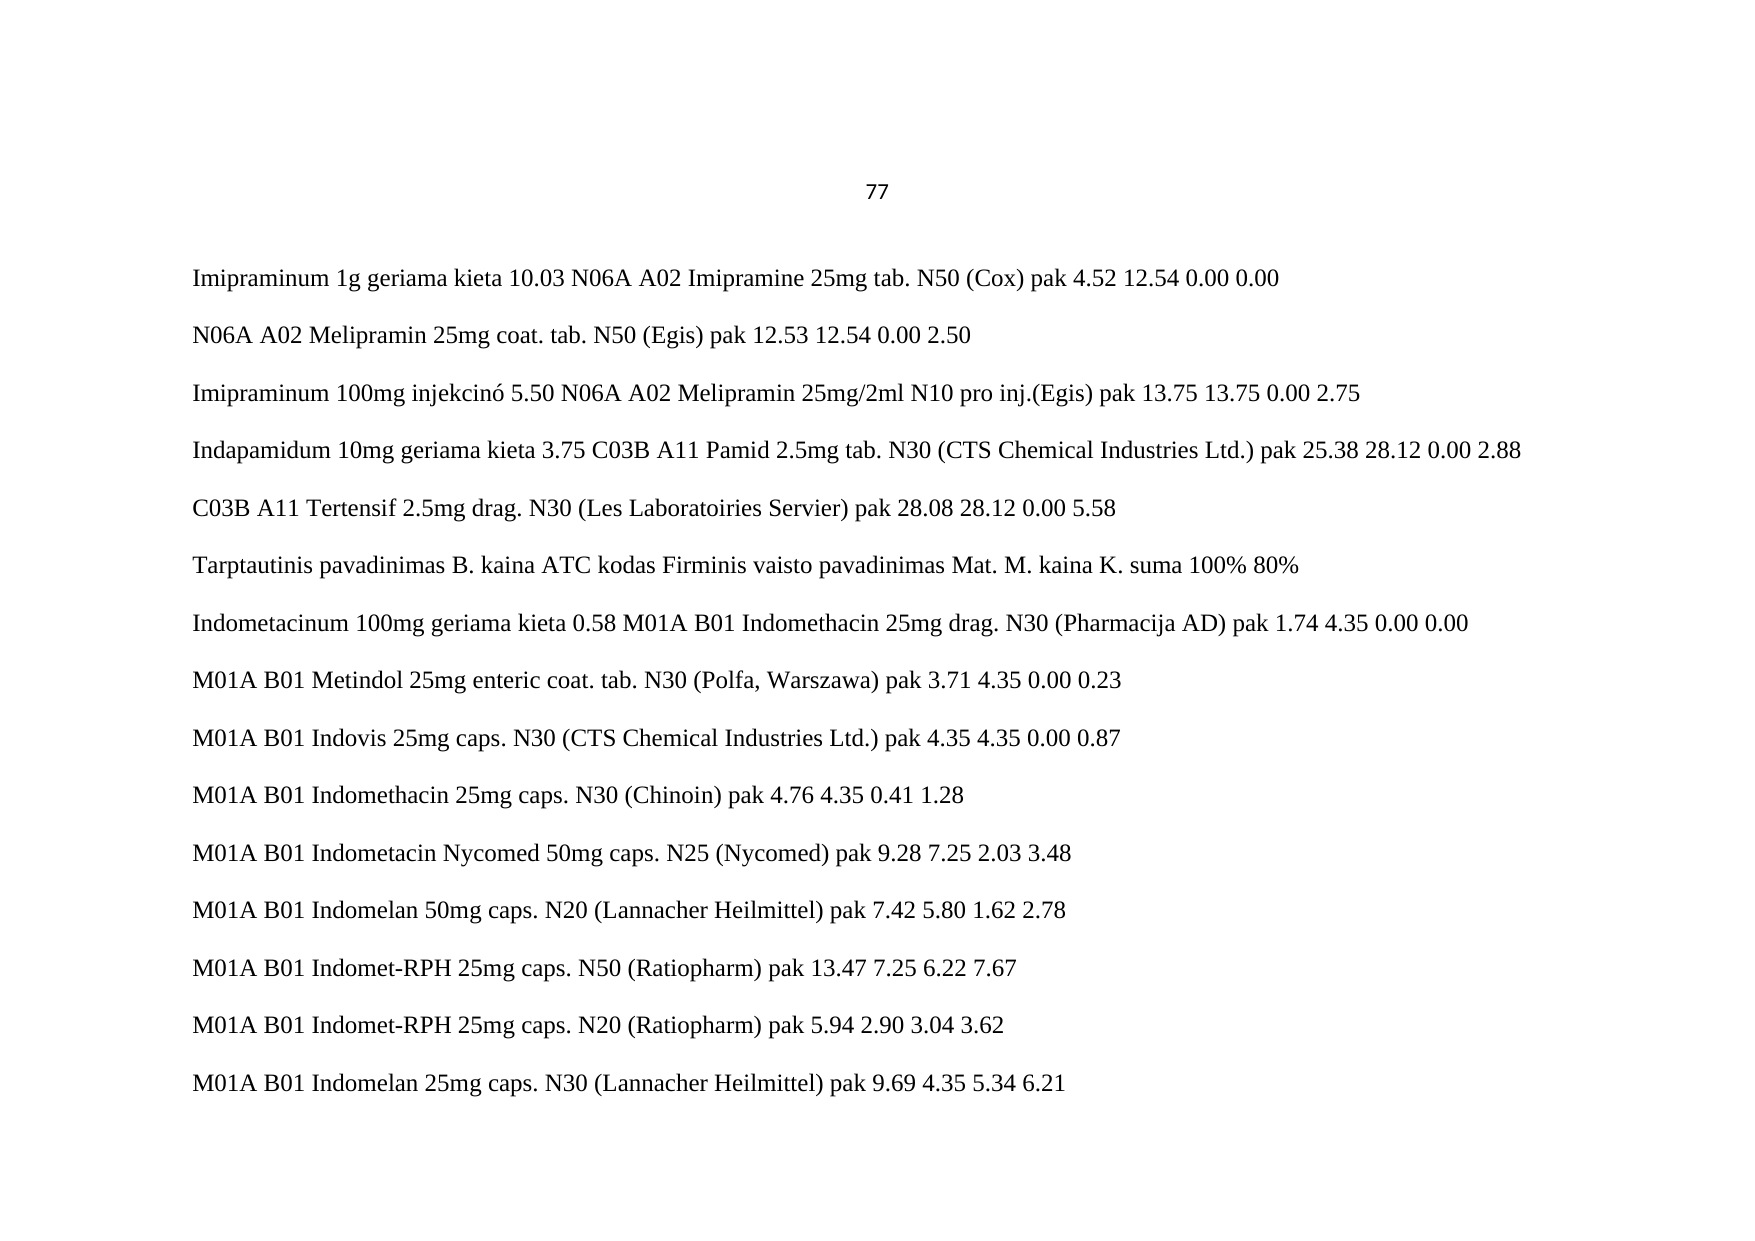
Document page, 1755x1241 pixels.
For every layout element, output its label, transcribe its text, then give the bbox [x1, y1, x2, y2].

text M01A B01 Indomelan 50mg caps. N20 (Lannacher Heilmittel) pak 7.42 5.80 1.62 2.78 [118, 895, 1636, 924]
text Tarptautinis pavadinimas B. kaina ATC kodas Firminis vaisto pavadinimas Mat. M. kaina K. suma 100% 80% [118, 550, 1636, 579]
text Imipraminum 1g geriama kieta 10.03 N06A A02 Imipramine 25mg tab. N50 (Cox) pak 4.52 12.54 0.00 0.00 [118, 263, 1636, 291]
text C03B A11 Tertensif 2.5mg drag. N30 (Les Laboratoiries Servier) pak 28.08 28.12 0.00 5.58 [118, 493, 1636, 521]
text M01A B01 Indomet-RPH 25mg caps. N20 (Ratiopharm) pak 5.94 2.90 3.04 3.62 [118, 1010, 1636, 1039]
text M01A B01 Indomet-RPH 25mg caps. N50 (Ratiopharm) pak 13.47 7.25 6.22 7.67 [118, 953, 1636, 981]
text M01A B01 Indovis 25mg caps. N30 (CTS Chemical Industries Ltd.) pak 4.35 4.35 0.00 0.87 [118, 723, 1636, 751]
text Imipraminum 100mg injekcinó 5.50 N06A A02 Melipramin 25mg/2ml N10 pro inj.(Egis) pak 13.75 13.75 0.00 2.75 [118, 378, 1636, 406]
text N06A A02 Melipramin 25mg coat. tab. N50 (Egis) pak 12.53 12.54 0.00 2.50 [118, 320, 1636, 349]
text Indapamidum 10mg geriama kieta 3.75 C03B A11 Pamid 2.5mg tab. N30 (CTS Chemical Industries Ltd.) pak 25.38 28.12 0.00 2.88 [118, 435, 1636, 464]
text M01A B01 Indomethacin 25mg caps. N30 (Chinoin) pak 4.76 4.35 0.41 1.28 [118, 780, 1636, 809]
text M01A B01 Indomelan 25mg caps. N30 (Lannacher Heilmittel) pak 9.69 4.35 5.34 6.21 [118, 1068, 1636, 1096]
text M01A B01 Metindol 25mg enteric coat. tab. N30 (Polfa, Warszawa) pak 3.71 4.35 0.00 0.23 [118, 665, 1636, 694]
text M01A B01 Indometacin Nycomed 50mg caps. N25 (Nycomed) pak 9.28 7.25 2.03 3.48 [118, 838, 1636, 866]
text Indometacinum 100mg geriama kieta 0.58 M01A B01 Indomethacin 25mg drag. N30 (Pharmacija AD) pak 1.74 4.35 0.00 0.00 [118, 608, 1636, 636]
